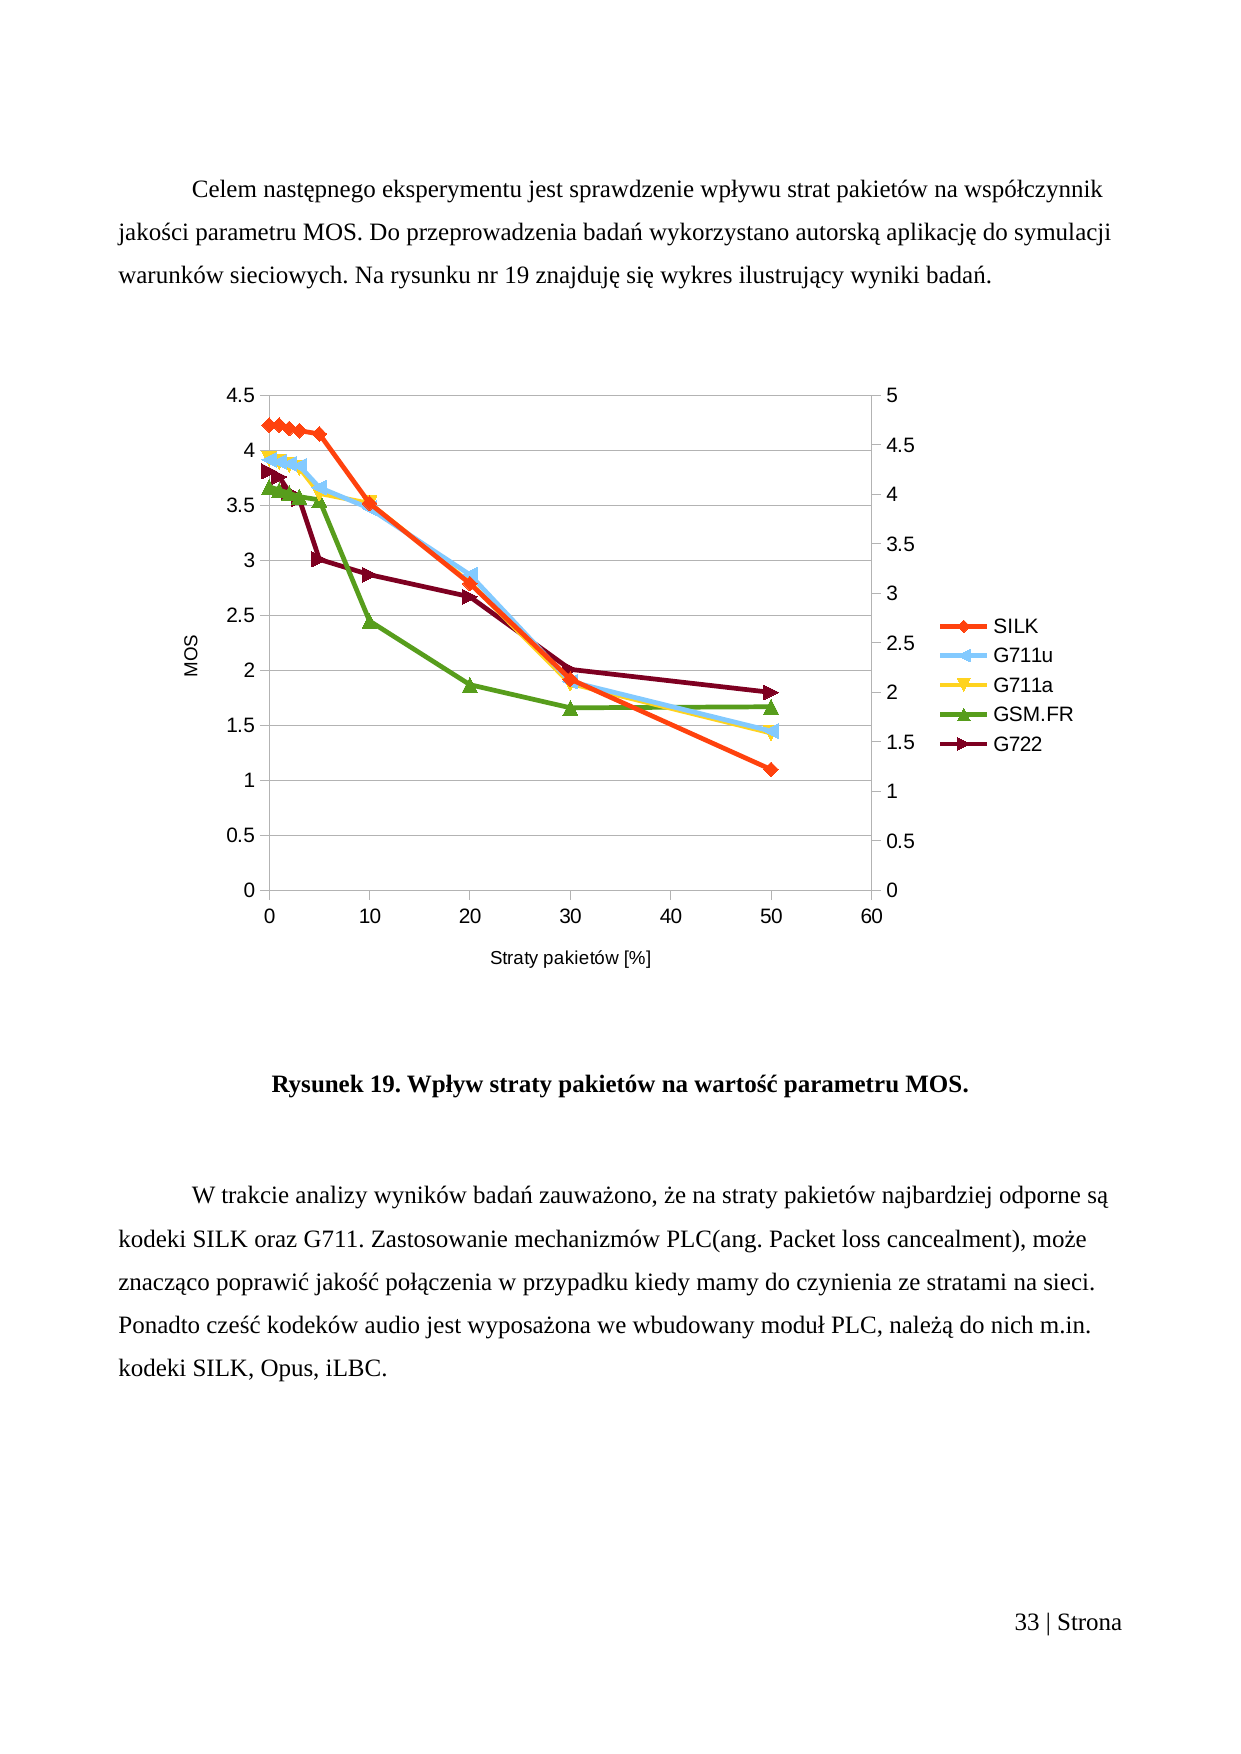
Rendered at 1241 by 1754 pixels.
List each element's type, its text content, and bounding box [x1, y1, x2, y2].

text Rysunek 19. Wpływ straty pakietów na wartość parametru MOS. [118, 1069, 1122, 1098]
text W trakcie analizy wyników badań zauważono, że na straty pakietów najbardziej odporne są kodeki SILK oraz G711. Zastosowanie mechanizmów PLC(ang. Packet loss cancealment), może znacząco poprawić jakość połączenia w przypadku kiedy mamy do czynienia ze stratami na sieci. Ponadto cześć kodeków audio jest wyposażona we wbudowany moduł PLC, należą do nich m.in. kodeki SILK, Opus, iLBC. [118, 1181, 1122, 1382]
text Celem następnego eksperymentu jest sprawdzenie wpływu strat pakietów na współczynnik jakości parametru MOS. Do przeprowadzenia badań wykorzystano autorską aplikację do symulacji warunków sieciowych. Na rysunku nr 19 znajduję się wykres ilustrujący wyniki badań. [118, 174, 1122, 289]
